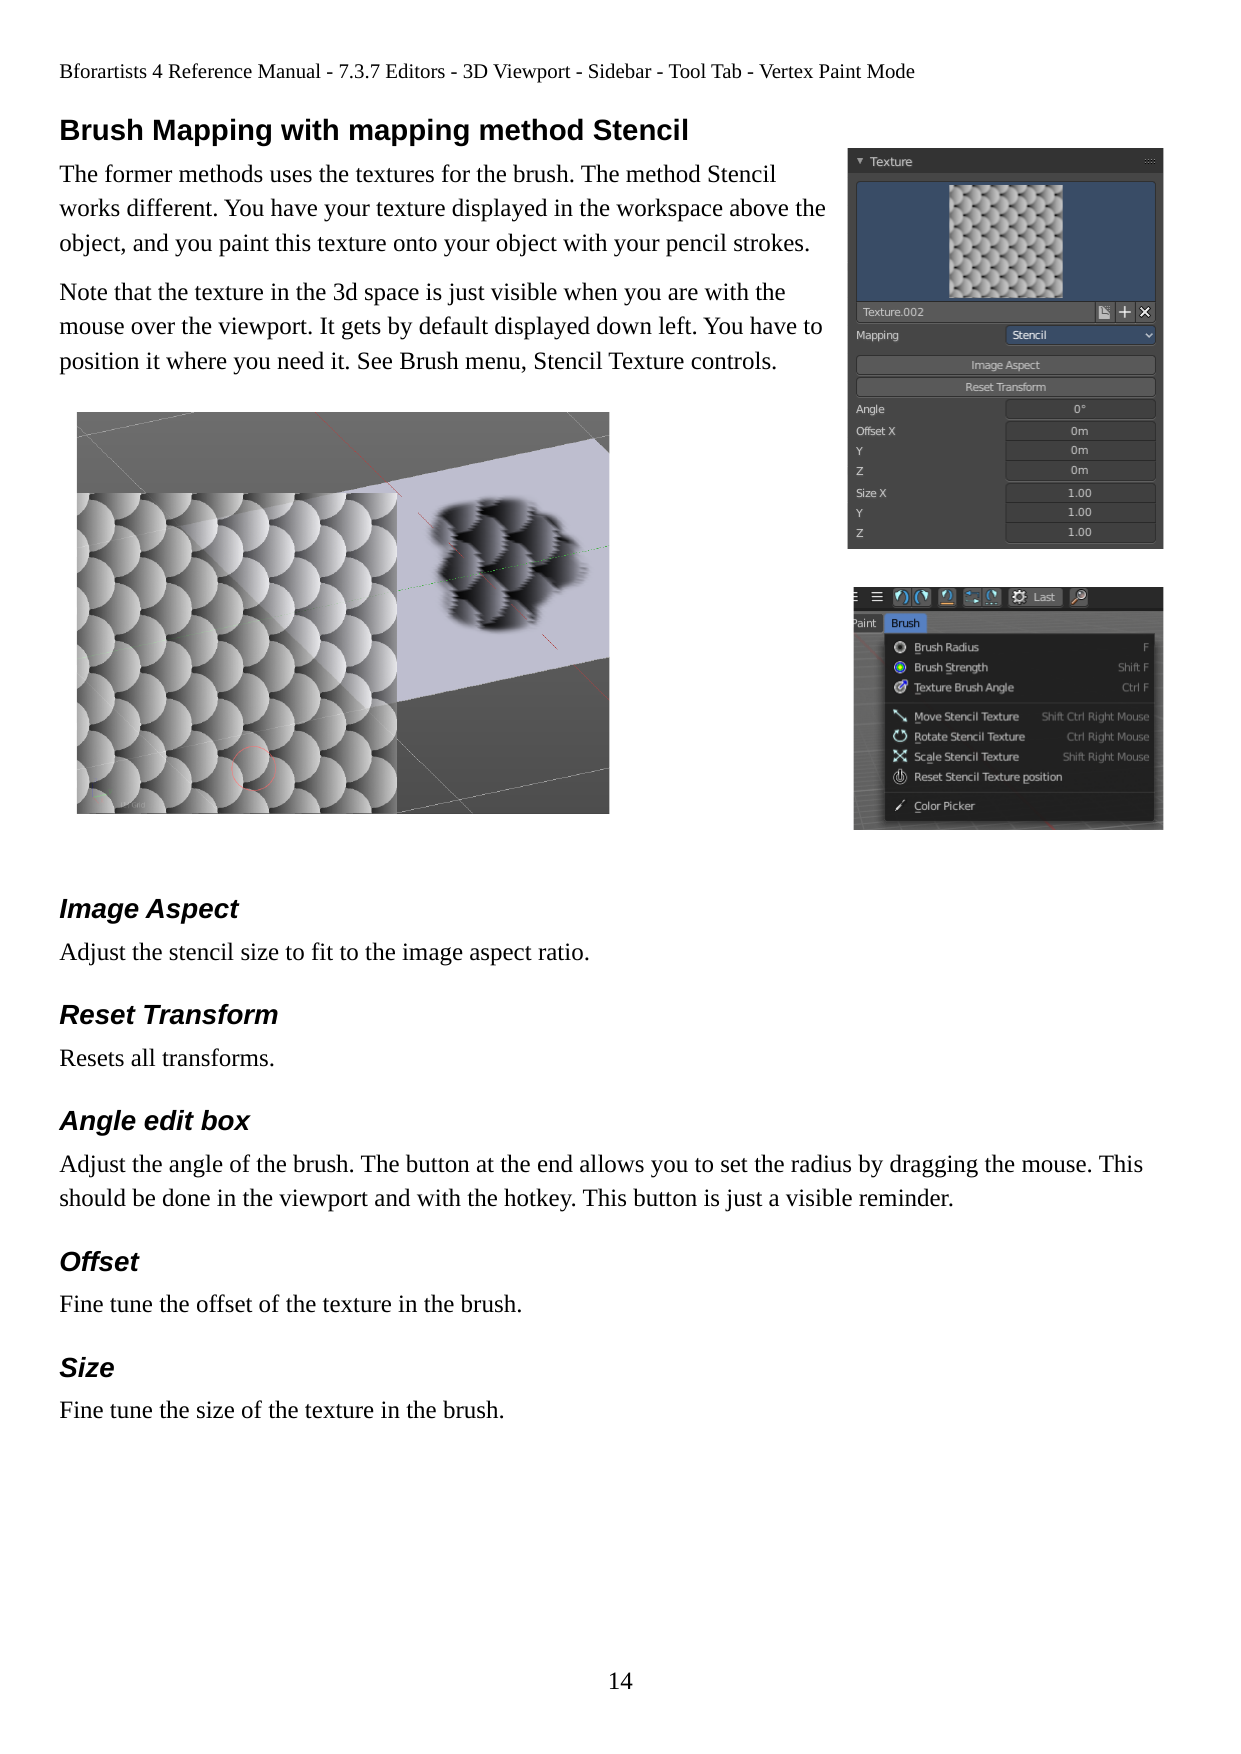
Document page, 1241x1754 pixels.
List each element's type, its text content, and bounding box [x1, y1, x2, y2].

picture [847, 148, 1164, 549]
text Resets all transforms. [59, 1043, 1181, 1072]
subtitle Size [59, 1351, 1181, 1383]
subtitle Offset [59, 1245, 1181, 1277]
text Note that the texture in the 3d space is just visible when you are with the mouse over the viewport. It gets by default displayed down left. You have to position it where you need it. See Brush menu, Stencil Texture controls. [59, 277, 847, 374]
subtitle Angle edit box [59, 1105, 1181, 1137]
text Fine tune the size of the texture in the brush. [59, 1395, 1181, 1424]
text The former methods uses the textures for the brush. The method Stencil works different. You have your texture displayed in the workspace above the object, and you paint this texture onto your object with your pencil strokes. [59, 159, 847, 257]
subtitle Image Aspect [59, 893, 1181, 925]
picture [76, 412, 610, 814]
text Adjust the angle of the brush. The button at the end allows you to set the radius by dragging the mouse. This should be done in the viewport and with the hotkey. This button is just a visible reminder. [59, 1149, 1181, 1212]
subtitle Brush Mapping with mapping method Stencil [59, 113, 1181, 146]
text Adjust the stencil size to fit to the image aspect ratio. [59, 937, 1181, 966]
subtitle Reset Transform [59, 999, 1181, 1031]
text Fine tune the offset of the texture in the brush. [59, 1289, 1181, 1318]
picture [853, 587, 1164, 830]
